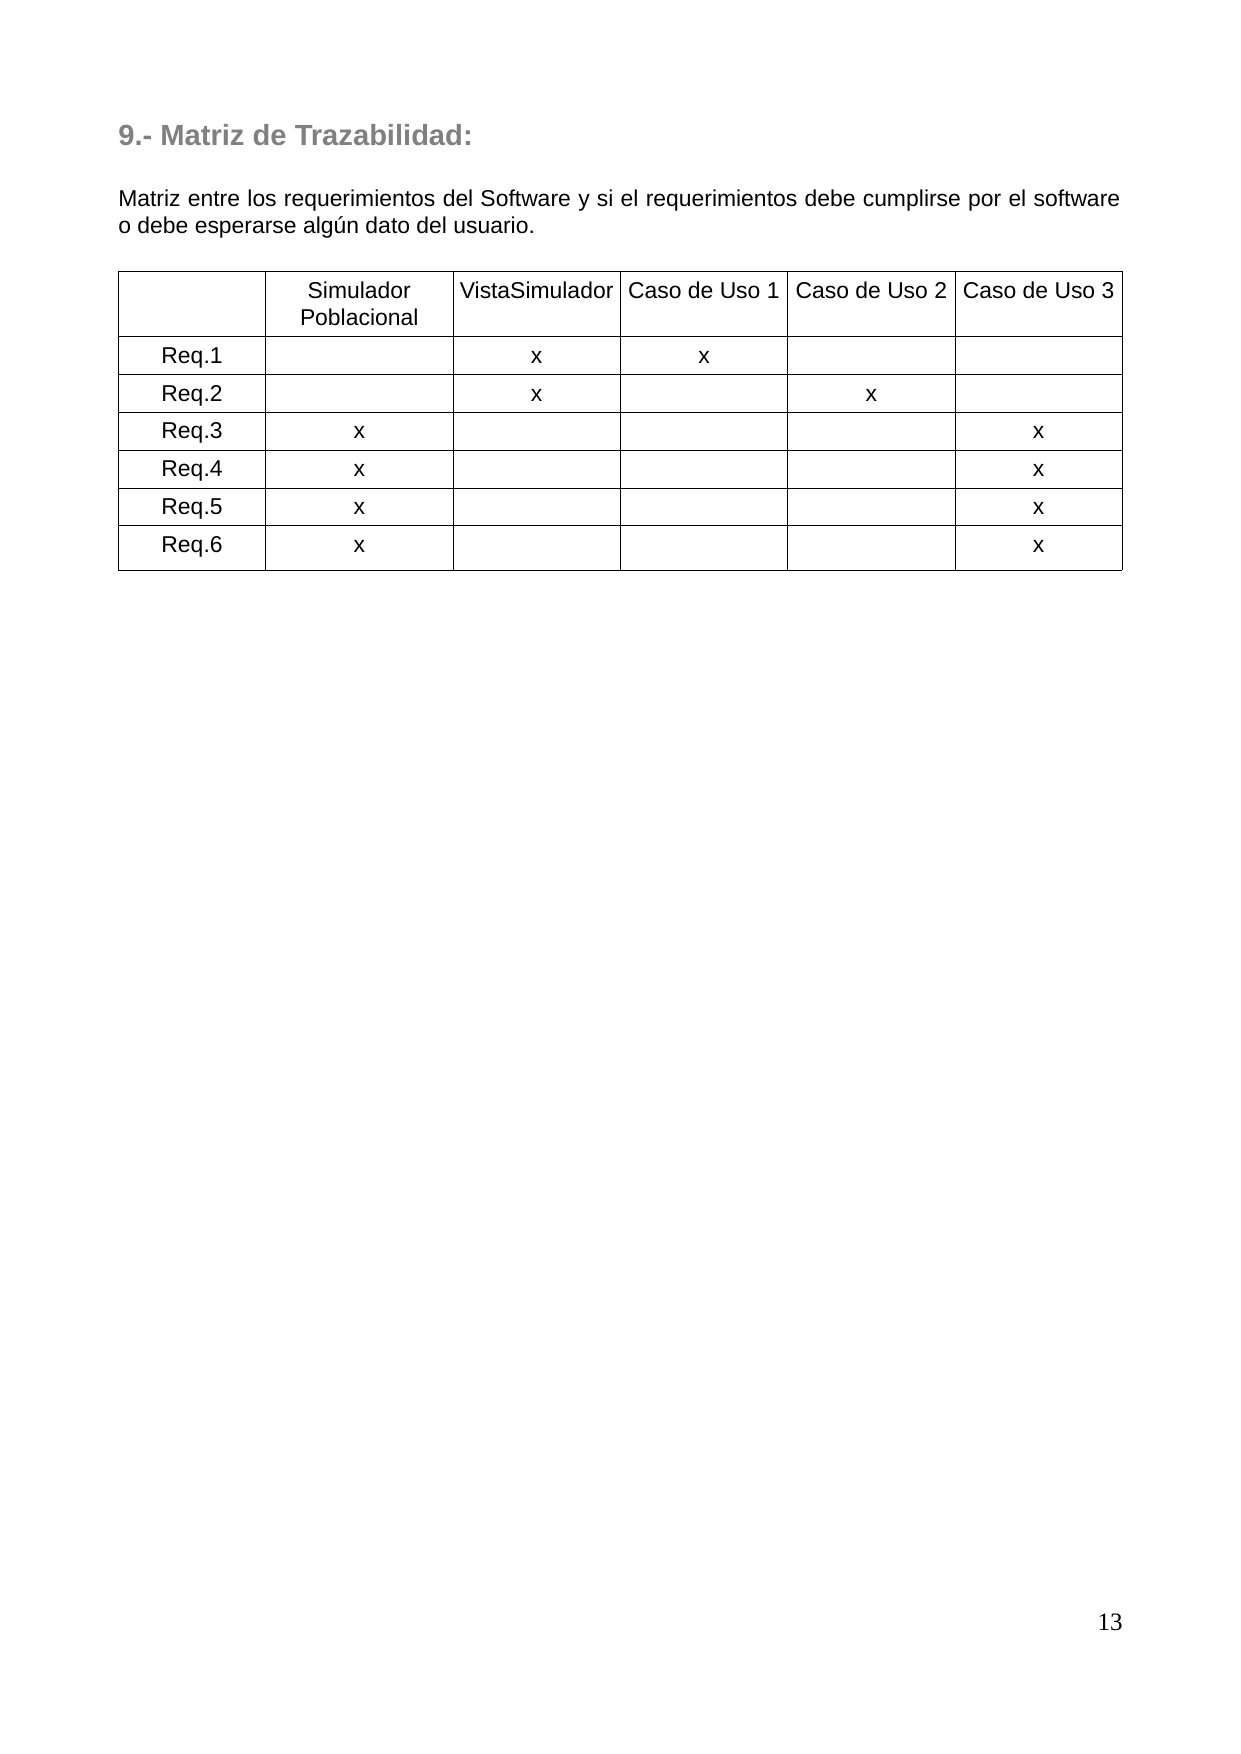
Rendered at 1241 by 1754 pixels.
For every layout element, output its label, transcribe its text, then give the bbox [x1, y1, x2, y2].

table_cell x [454, 337, 620, 374]
table_cell [454, 451, 620, 487]
table_cell Req.4 [119, 451, 265, 487]
table_cell [788, 451, 955, 487]
table_cell x [788, 375, 955, 412]
table_cell [956, 375, 1122, 412]
table_cell x [956, 451, 1122, 487]
table_cell x [266, 489, 453, 525]
table_cell x [266, 413, 453, 449]
table_cell x [266, 451, 453, 487]
table_cell x [266, 526, 453, 570]
table_cell x [956, 413, 1122, 449]
table_cell x [956, 489, 1122, 525]
table_cell x [956, 526, 1122, 570]
table_header Caso de Uso 3 [956, 272, 1122, 336]
table_cell [956, 337, 1122, 374]
table_cell Req.3 [119, 413, 265, 449]
table_cell [621, 413, 787, 449]
table_cell [788, 489, 955, 525]
table_cell Req.6 [119, 526, 265, 570]
table_cell [266, 375, 453, 412]
table_cell Req.2 [119, 375, 265, 412]
table_cell [454, 526, 620, 570]
table_cell [266, 337, 453, 374]
table_cell x [621, 337, 787, 374]
text 9.- Matriz de Trazabilidad: [118, 118, 1122, 152]
table_header Simulador Poblacional [266, 272, 453, 336]
table_cell [788, 413, 955, 449]
table_cell [621, 451, 787, 487]
table_header [119, 272, 265, 336]
table_header Caso de Uso 1 [621, 272, 787, 336]
table_cell [621, 489, 787, 525]
table_header Caso de Uso 2 [788, 272, 955, 336]
table_cell Req.5 [119, 489, 265, 525]
table_cell x [454, 375, 620, 412]
table_cell [621, 375, 787, 412]
table_cell [788, 526, 955, 570]
table_cell Req.1 [119, 337, 265, 374]
table_header VistaSimulador [454, 272, 620, 336]
table_cell [454, 489, 620, 525]
table_cell [454, 413, 620, 449]
table_cell [621, 526, 787, 570]
table_cell [788, 337, 955, 374]
text Matriz entre los requerimientos del Software y si el requerimientos debe cumplirse por el software o debe esperarse algún dato del usuario. [118, 185, 1122, 238]
